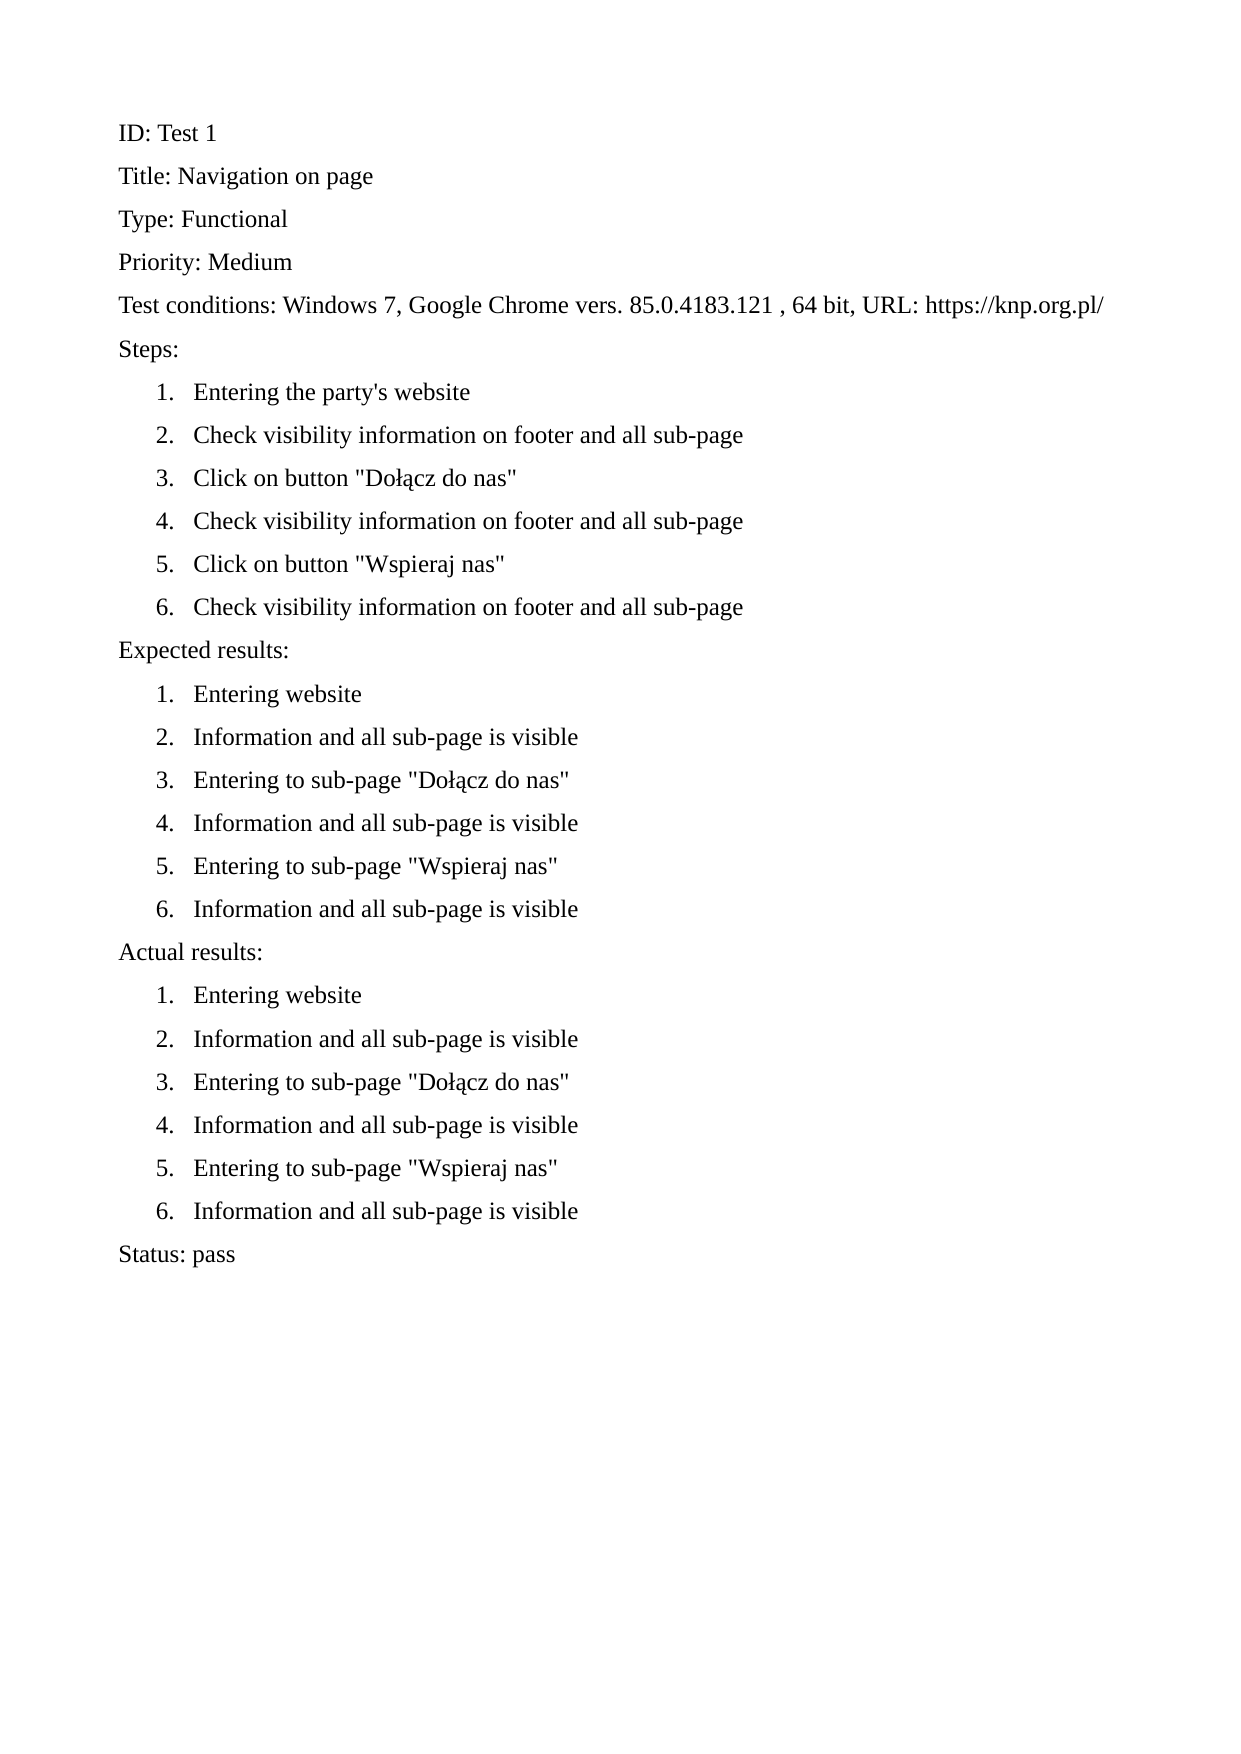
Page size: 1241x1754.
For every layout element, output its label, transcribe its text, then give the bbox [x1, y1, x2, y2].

list Entering to sub-page "Wspieraj nas" [156, 1153, 1122, 1182]
list Entering website [156, 981, 1122, 1009]
text Title: Navigation on page [118, 161, 1122, 190]
list Click on button "Wspieraj nas" [156, 549, 1122, 578]
text ID: Test 1 [118, 118, 1122, 147]
text Steps: [118, 334, 1122, 362]
list Information and all sub-page is visible [156, 1110, 1122, 1139]
list Entering to sub-page "Wspieraj nas" [156, 851, 1122, 880]
list Entering website [156, 679, 1122, 707]
text Expected results: [118, 636, 1122, 664]
text Status: pass [118, 1239, 1122, 1268]
text Actual results: [118, 937, 1122, 966]
list Information and all sub-page is visible [156, 894, 1122, 923]
text Test conditions: Windows 7, Google Chrome vers. 85.0.4183.121 , 64 bit, URL: https://knp.org.pl/ [118, 291, 1122, 319]
list Information and all sub-page is visible [156, 722, 1122, 751]
list Information and all sub-page is visible [156, 1196, 1122, 1225]
list Entering the party's website [156, 377, 1122, 406]
list Check visibility information on footer and all sub-page [156, 420, 1122, 449]
list Click on button "Dołącz do nas" [156, 463, 1122, 492]
list Check visibility information on footer and all sub-page [156, 592, 1122, 621]
list Information and all sub-page is visible [156, 1024, 1122, 1052]
list Entering to sub-page "Dołącz do nas" [156, 1067, 1122, 1096]
list Information and all sub-page is visible [156, 808, 1122, 837]
list Check visibility information on footer and all sub-page [156, 506, 1122, 535]
list Entering to sub-page "Dołącz do nas" [156, 765, 1122, 794]
text Priority: Medium [118, 247, 1122, 276]
text Type: Functional [118, 204, 1122, 233]
